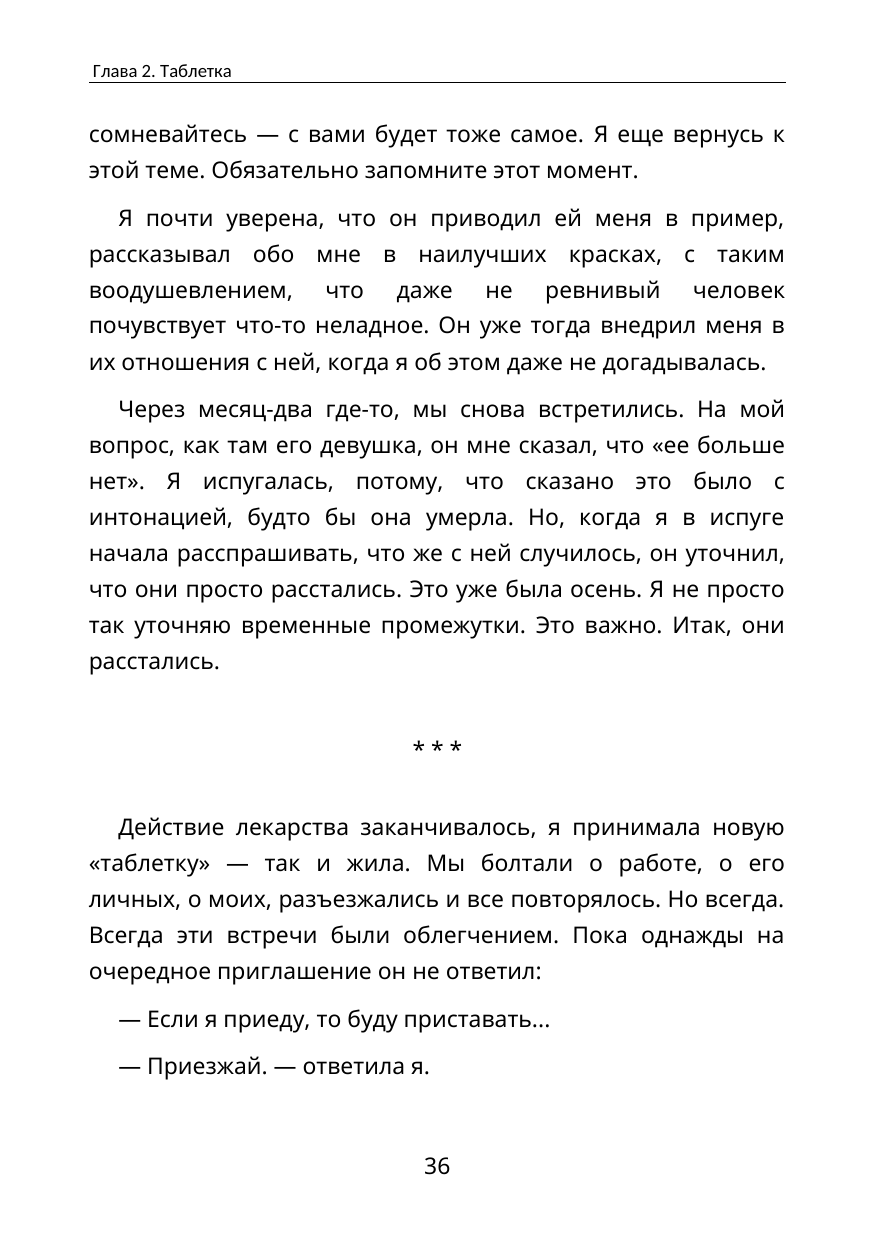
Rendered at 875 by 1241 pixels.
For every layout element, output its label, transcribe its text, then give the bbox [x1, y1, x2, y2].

text Действие лекарства заканчивалось, я принимала новую «таблетку» — так и жила. Мы болтали о работе, о его личных, о моих, разъезжались и все повторялось. Но всегда. Всегда эти встречи были облегчением. Пока однажды на очередное приглашение он не ответил: [88, 811, 786, 986]
text сомневайтесь — с вами будет тоже самое. Я еще вернусь к этой теме. Обязательно запомните этот момент. [88, 118, 786, 185]
subtitle * * * [88, 734, 786, 765]
text Я почти уверена, что он приводил ей меня в пример, рассказывал обо мне в наилучших красках, с таким воодушевлением, что даже не ревнивый человек почувствует что-то неладное. Он уже тогда внедрил меня в их отношения с ней, когда я об этом даже не догадывалась. [88, 202, 786, 377]
text — Если я приеду, то буду приставать... [88, 1002, 786, 1034]
text Через месяц-два где-то, мы снова встретились. На мой вопрос, как там его девушка, он мне сказал, что «ее больше нет». Я испугалась, потому, что сказано это было с интонацией, будто бы она умерла. Но, когда я в испуге начала расспрашивать, что же с ней случилось, он уточнил, что они просто расстались. Это уже была осень. Я не просто так уточняю временные промежутки. Это важно. Итак, они расстались. [88, 393, 786, 676]
text — Приезжай. — ответила я. [88, 1050, 786, 1081]
